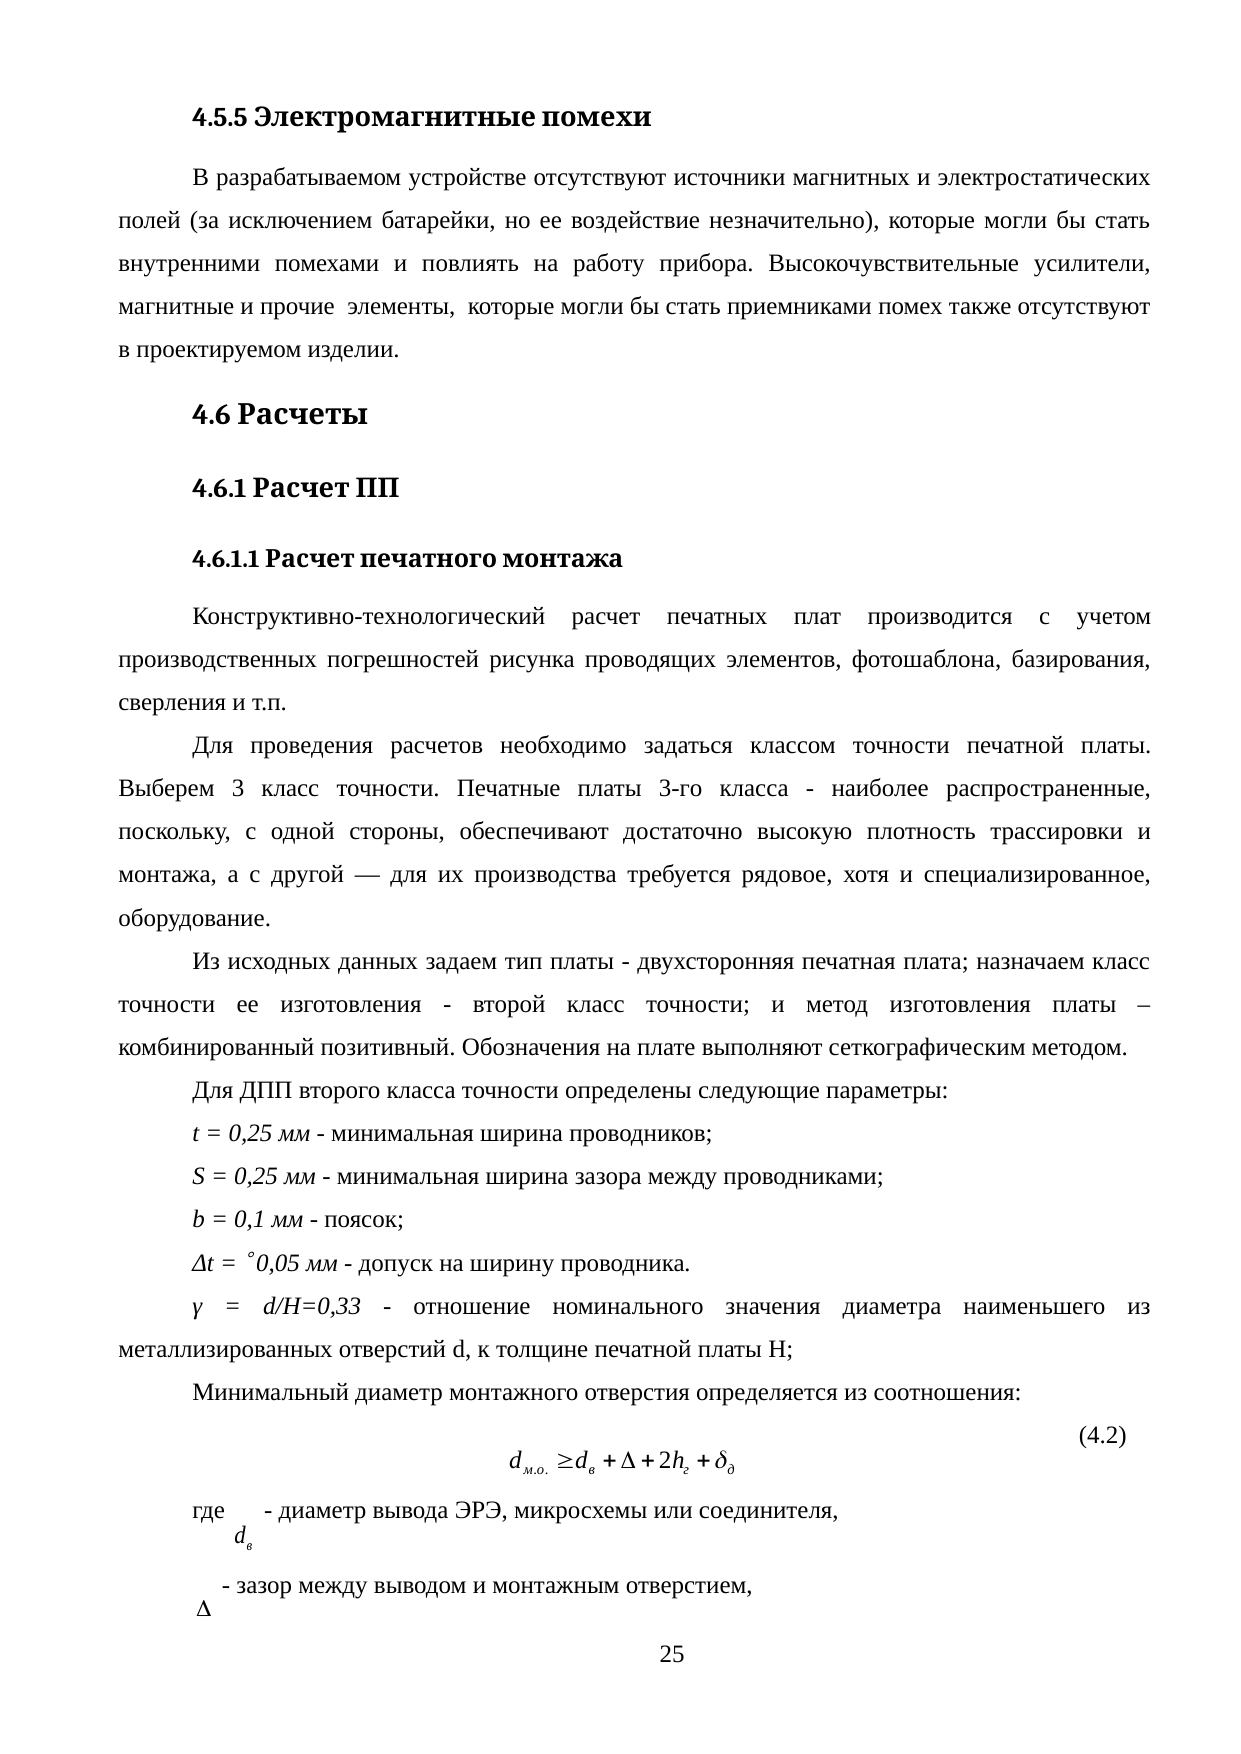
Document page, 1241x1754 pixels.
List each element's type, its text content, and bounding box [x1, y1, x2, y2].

text Конструктивно-технологический расчет печатных плат производится с учетом производственных погрешностей рисунка проводящих элементов, фотошаблона, базирования, сверления и т.п. [118, 601, 1152, 716]
text b = 0,1 мм - поясок; [118, 1204, 1152, 1233]
subtitle 4.6.1 Расчет ПП [118, 473, 1152, 504]
text Для проведения расчетов необходимо задаться классом точности печатной платы. Выберем 3 класс точности. Печатные платы 3-гo класса - наиболее распространенные, поскольку, с одной стороны, обеспечивают достаточно высокую плотность трассировки и монтажа, а с другой — для их производства требуется рядовое, хотя и специализированное, оборудование. [118, 730, 1152, 931]
text t = 0,25 мм - минимальная ширина проводников; [118, 1118, 1152, 1147]
text 4.6.1.1 Расчет печатного монтажа [118, 545, 1152, 574]
text Из исходных данных задаем тип платы - двухсторонняя печатная плата; назначаем класс точности ее изготовления - второй класс точности; и метод изготовления платы – комбинированный позитивный. Обозначения на плате выполняют сеткографическим методом. [118, 946, 1152, 1061]
text Для ДПП второго класса точности определены следующие параметры: [118, 1075, 1152, 1104]
text Δt =  0,05 мм - допуск на ширину проводника. [118, 1248, 1152, 1276]
text (4.2) [118, 1420, 1152, 1481]
text - зазор между выводом и монтажным отверстием, [118, 1571, 1152, 1620]
text В разрабатываемом устройстве отсутствуют источники магнитных и электростатических полей (за исключением батарейки, но ее воздействие незначительно), которые могли бы стать внутренними помехами и повлиять на работу прибора. Высокочувствительные усилители, магнитные и прочие элементы, которые могли бы стать приемниками помех также отсутствуют в проектируемом изделии. [118, 162, 1152, 363]
subtitle 4.5.5 Электромагнитные помехи [118, 102, 1152, 134]
text где - диаметр вывода ЭРЭ, микросхемы или соединителя, [118, 1495, 1152, 1556]
text γ = d/H=0,33 - отношение номинального значения диаметра наименьшего из металлизированных отверстий d, к толщине печатной платы H; [118, 1291, 1152, 1363]
text 4.6 Расчеты [118, 398, 1152, 432]
text S = 0,25 мм - минимальная ширина зазора между проводниками; [118, 1161, 1152, 1190]
text Минимальный диаметр монтажного отверстия определяется из соотношения: [118, 1377, 1152, 1406]
